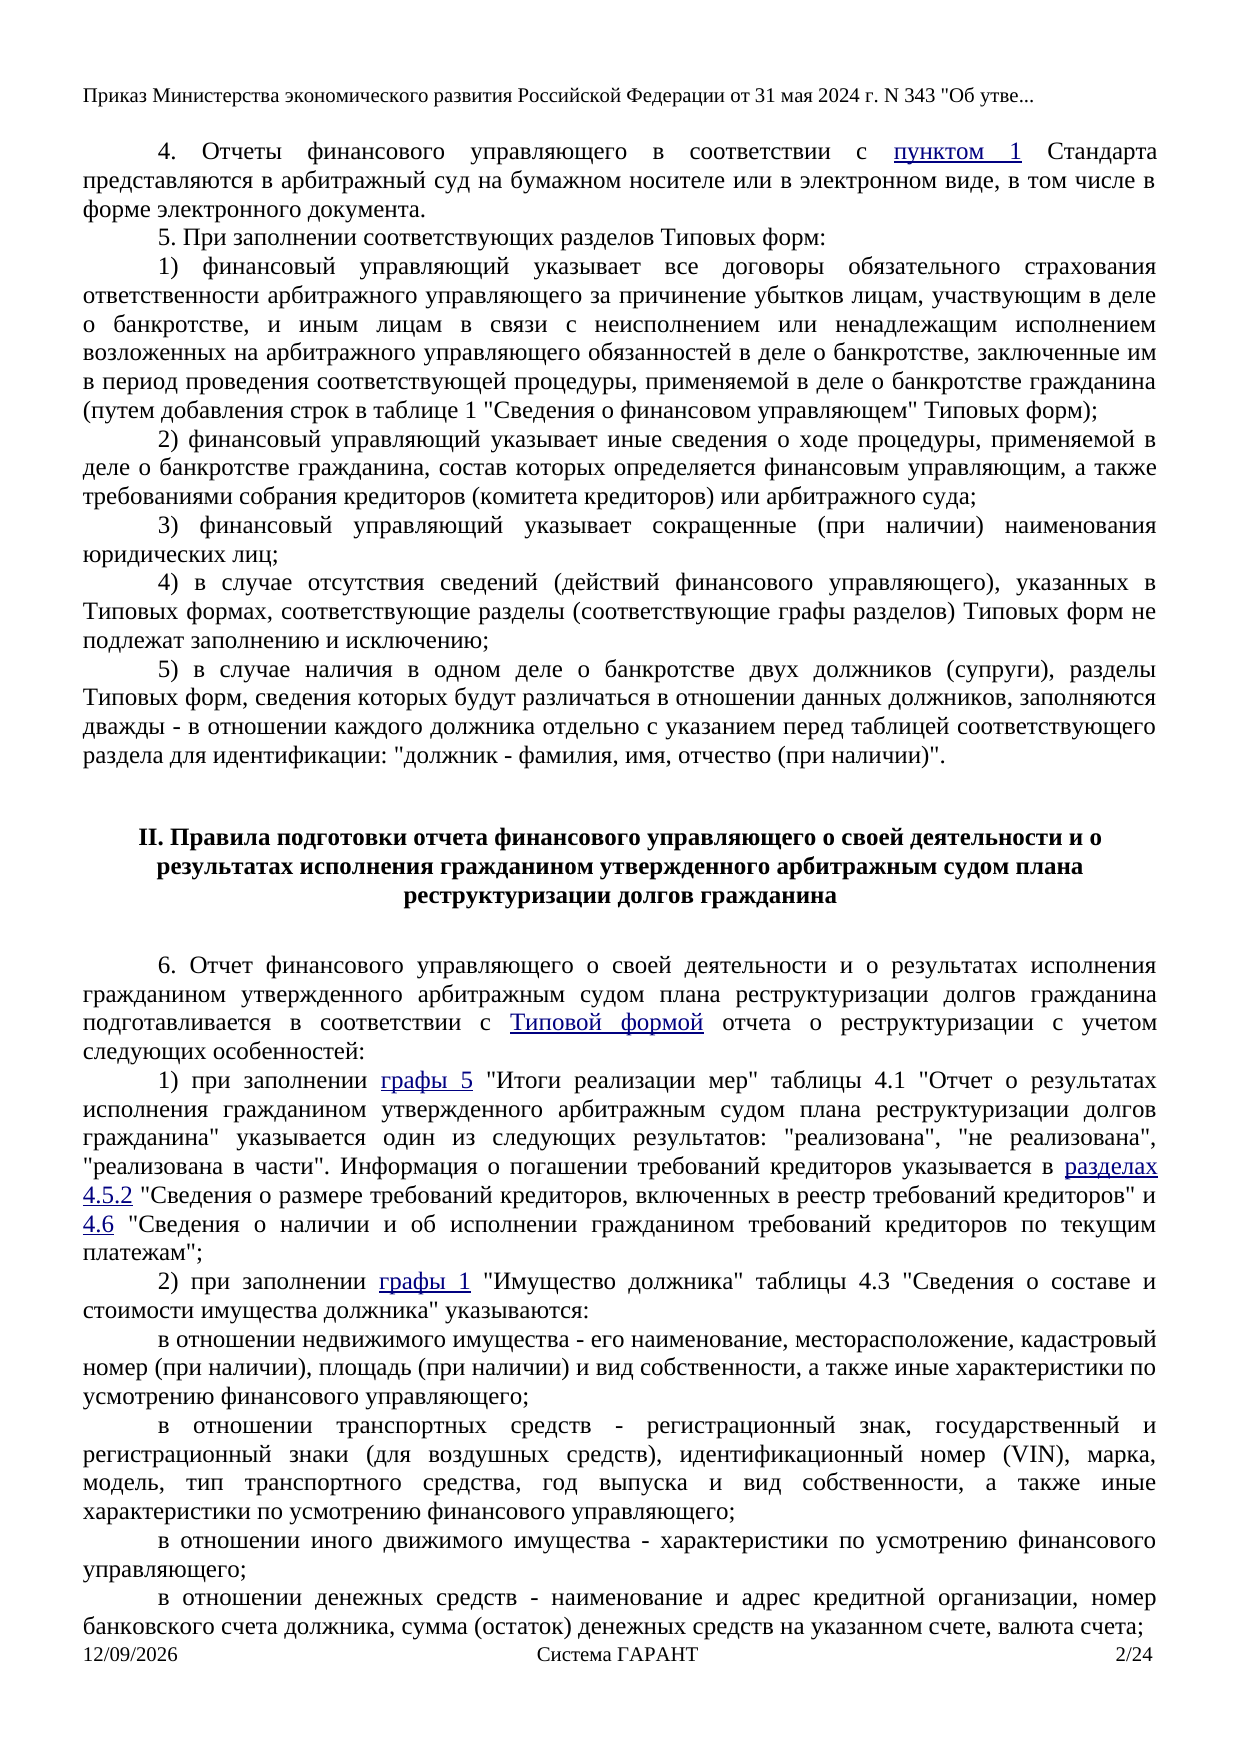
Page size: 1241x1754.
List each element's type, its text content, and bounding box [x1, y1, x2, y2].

text 2) при заполнении графы 1 "Имущество должника" таблицы 4.3 "Сведения о составе и стоимости имущества должника" указываются: [83, 1266, 1157, 1324]
text 4) в случае отсутствия сведений (действий финансового управляющего), указанных в Типовых формах, соответствующие разделы (соответствующие графы разделов) Типовых форм не подлежат заполнению и исключению; [83, 567, 1157, 654]
text 1) при заполнении графы 5 "Итоги реализации мер" таблицы 4.1 "Отчет о результатах исполнения гражданином утвержденного арбитражным судом плана реструктуризации долгов гражданина" указывается один из следующих результатов: "реализована", "не реализована", "реализована в части". Информация о погашении требований кредиторов указывается в разделах 4.5.2 "Сведения о размере требований кредиторов, включенных в реестр требований кредиторов" и 4.6 "Сведения о наличии и об исполнении гражданином требований кредиторов по текущим платежам"; [83, 1065, 1157, 1266]
text в отношении транспортных средств - регистрационный знак, государственный и регистрационный знаки (для воздушных средств), идентификационный номер (VIN), марка, модель, тип транспортного средства, год выпуска и вид собственности, а также иные характеристики по усмотрению финансового управляющего; [83, 1410, 1157, 1525]
text в отношении денежных средств - наименование и адрес кредитной организации, номер банковского счета должника, сумма (остаток) денежных средств на указанном счете, валюта счета; [83, 1582, 1157, 1640]
text 4. Отчеты финансового управляющего в соответствии с пунктом 1 Стандарта представляются в арбитражный суд на бумажном носителе или в электронном виде, в том числе в форме электронного документа. [83, 136, 1157, 222]
subtitle II. Правила подготовки отчета финансового управляющего о своей деятельности и о результатах исполнения гражданином утвержденного арбитражным судом плана реструктуризации долгов гражданина [83, 822, 1157, 909]
text в отношении недвижимого имущества - его наименование, месторасположение, кадастровый номер (при наличии), площадь (при наличии) и вид собственности, а также иные характеристики по усмотрению финансового управляющего; [83, 1324, 1157, 1410]
text 5. При заполнении соответствующих разделов Типовых форм: [83, 222, 1157, 251]
text 2) финансовый управляющий указывает иные сведения о ходе процедуры, применяемой в деле о банкротстве гражданина, состав которых определяется финансовым управляющим, а также требованиями собрания кредиторов (комитета кредиторов) или арбитражного суда; [83, 424, 1157, 510]
text 5) в случае наличия в одном деле о банкротстве двух должников (супруги), разделы Типовых форм, сведения которых будут различаться в отношении данных должников, заполняются дважды - в отношении каждого должника отдельно с указанием перед таблицей соответствующего раздела для идентификации: "должник - фамилия, имя, отчество (при наличии)". [83, 654, 1157, 769]
text 6. Отчет финансового управляющего о своей деятельности и о результатах исполнения гражданином утвержденного арбитражным судом плана реструктуризации долгов гражданина подготавливается в соответствии с Типовой формой отчета о реструктуризации с учетом следующих особенностей: [83, 950, 1157, 1065]
text 3) финансовый управляющий указывает сокращенные (при наличии) наименования юридических лиц; [83, 510, 1157, 567]
text в отношении иного движимого имущества - характеристики по усмотрению финансового управляющего; [83, 1525, 1157, 1582]
text 1) финансовый управляющий указывает все договоры обязательного страхования ответственности арбитражного управляющего за причинение убытков лицам, участвующим в деле о банкротстве, и иным лицам в связи с неисполнением или ненадлежащим исполнением возложенных на арбитражного управляющего обязанностей в деле о банкротстве, заключенные им в период проведения соответствующей процедуры, применяемой в деле о банкротстве гражданина (путем добавления строк в таблице 1 "Сведения о финансовом управляющем" Типовых форм); [83, 251, 1157, 424]
